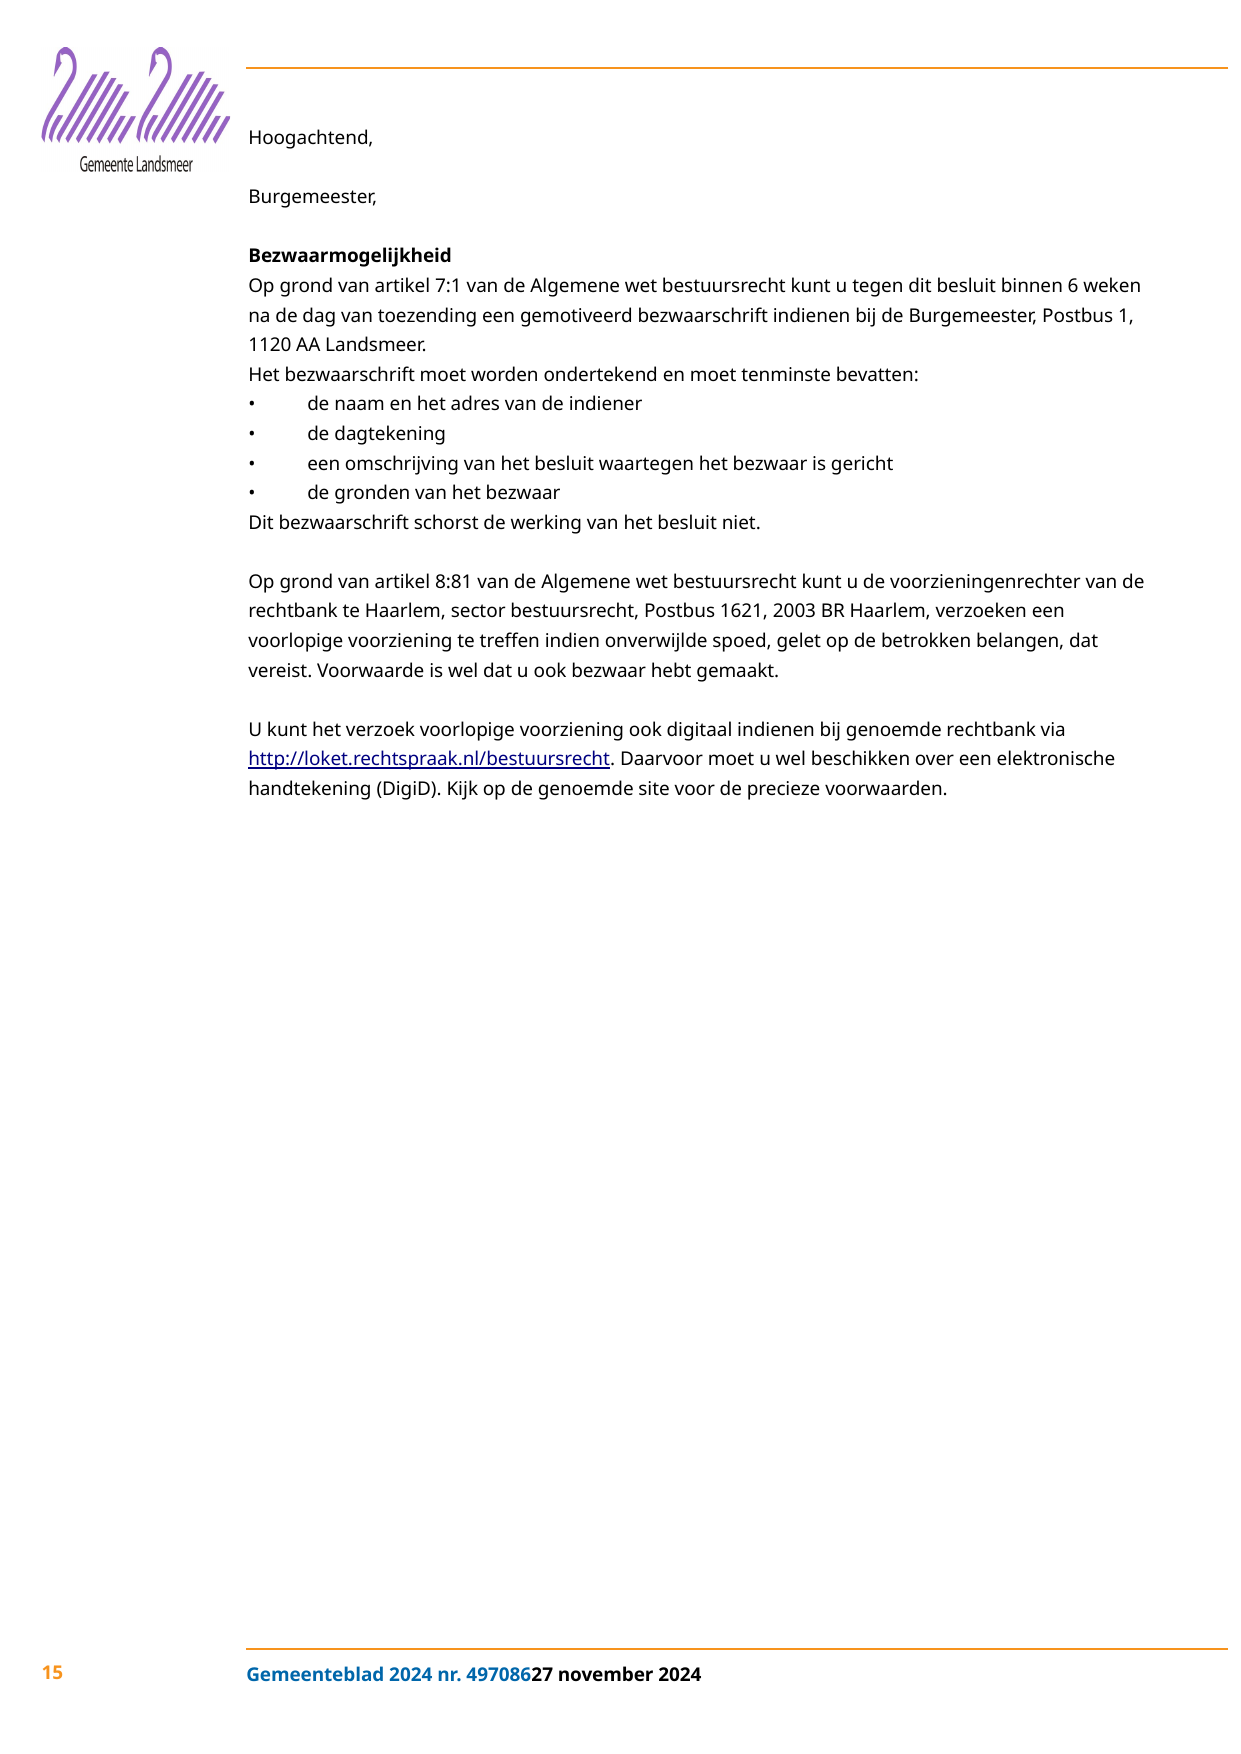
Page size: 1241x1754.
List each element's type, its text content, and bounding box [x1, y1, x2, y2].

text U kunt het verzoek voorlopige voorziening ook digitaal indienen bij genoemde rechtbank via http://loket.rechtspraak.nl/bestuursrecht. Daarvoor moet u wel beschikken over een elektronische handtekening (DigiD). Kijk op de genoemde site voor de precieze voorwaarden. [248, 716, 1152, 801]
text Op grond van artikel 7:1 van de Algemene wet bestuursrecht kunt u tegen dit besluit binnen 6 weken na de dag van toezending een gemotiveerd bezwaarschrift indienen bij de Burgemeester, Postbus 1, 1120 AA Landsmeer. [248, 272, 1152, 357]
list de dagtekening [248, 420, 1152, 446]
picture [41, 47, 231, 172]
text Op grond van artikel 8:81 van de Algemene wet bestuursrecht kunt u de voorzieningenrechter van de rechtbank te Haarlem, sector bestuursrecht, Postbus 1621, 2003 BR Haarlem, verzoeken een voorlopige voorziening te treffen indien onverwijlde spoed, gelet op de betrokken belangen, dat vereist. Voorwaarde is wel dat u ook bezwaar hebt gemaakt. [248, 568, 1152, 683]
text Hoogachtend, [248, 124, 1152, 150]
list een omschrijving van het besluit waartegen het bezwaar is gericht [248, 450, 1152, 476]
list de naam en het adres van de indiener [248, 391, 1152, 416]
text Bezwaarmogelijkheid [248, 243, 1152, 268]
text Burgemeester, [248, 183, 1152, 209]
text Het bezwaarschrift moet worden ondertekend en moet tenminste bevatten: [248, 361, 1152, 387]
list de gronden van het bezwaar [248, 479, 1152, 505]
text Dit bezwaarschrift schorst de werking van het besluit niet. [248, 509, 1152, 535]
